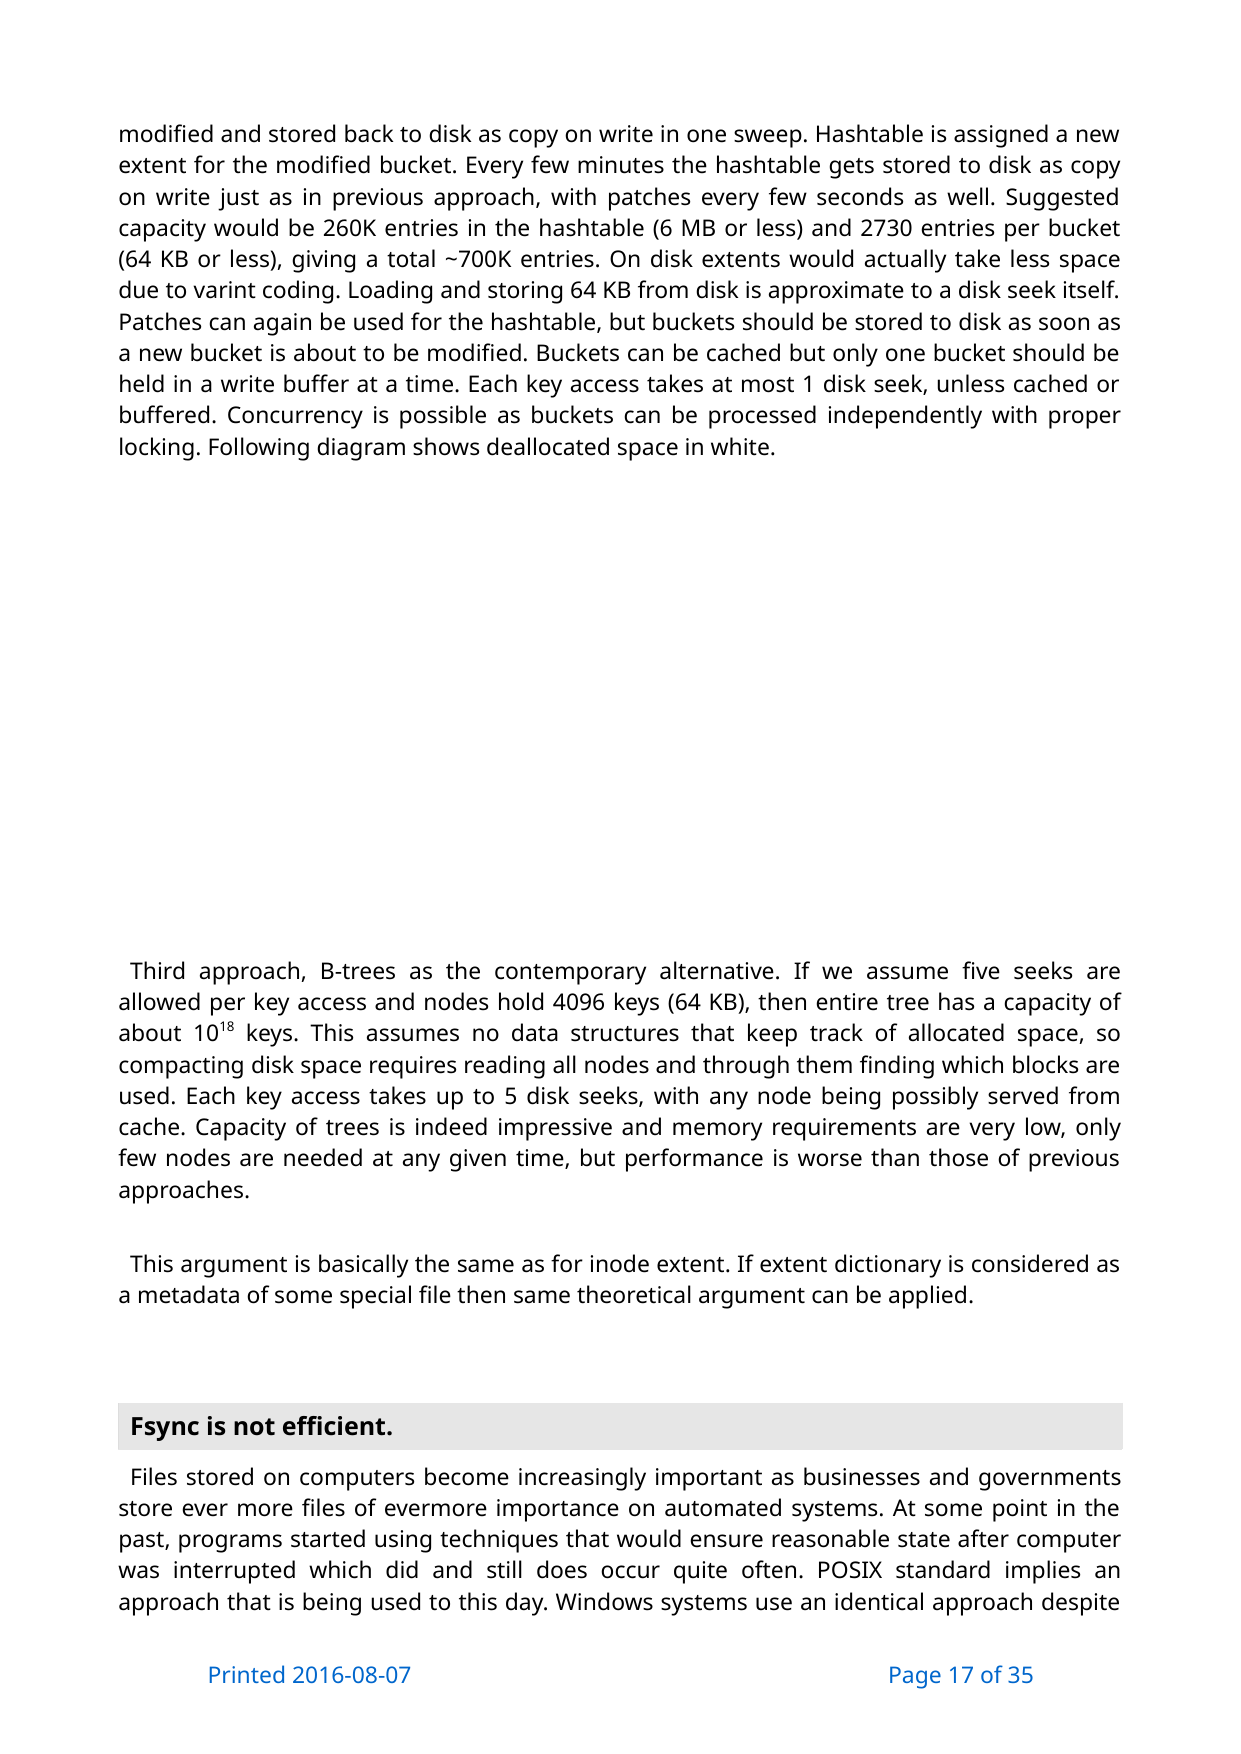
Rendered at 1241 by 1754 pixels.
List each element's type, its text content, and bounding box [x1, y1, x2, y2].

text modified and stored back to disk as copy on write in one sweep. Hashtable is assigned a new extent for the modified bucket. Every few minutes the hashtable gets stored to disk as copy on write just as in previous approach, with patches every few seconds as well. Suggested capacity would be 260K entries in the hashtable (6 MB or less) and 2730 entries per bucket (64 KB or less), giving a total ~700K entries. On disk extents would actually take less space due to varint coding. Loading and storing 64 KB from disk is approximate to a disk seek itself. Patches can again be used for the hashtable, but buckets should be stored to disk as soon as a new bucket is about to be modified. Buckets can be cached but only one bucket should be held in a write buffer at a time. Each key access takes at most 1 disk seek, unless cached or buffered. Concurrency is possible as buckets can be processed independently with proper locking. Following diagram shows deallocated space in white. [118, 118, 1122, 462]
subtitle Fsync is not efficient. [119, 1404, 1122, 1449]
text Third approach, B-trees as the contemporary alternative. If we assume five seeks are allowed per key access and nodes hold 4096 keys (64 KB), then entire tree has a capacity of about 1018 keys. This assumes no data structures that keep track of allocated space, so compacting disk space requires reading all nodes and through them finding which blocks are used. Each key access takes up to 5 disk seeks, with any node being possibly served from cache. Capacity of trees is indeed impressive and memory requirements are very low, only few nodes are needed at any given time, but performance is worse than those of previous approaches. [118, 955, 1122, 1205]
text Files stored on computers become increasingly important as businesses and governments store ever more files of evermore importance on automated systems. At some point in the past, programs started using techniques that would ensure reasonable state after computer was interrupted which did and still does occur quite often. POSIX standard implies an approach that is being used to this day. Windows systems use an identical approach despite [118, 1461, 1122, 1617]
text This argument is basically the same as for inode extent. If extent dictionary is considered as a metadata of some special file then same theoretical argument can be applied. [118, 1248, 1122, 1311]
